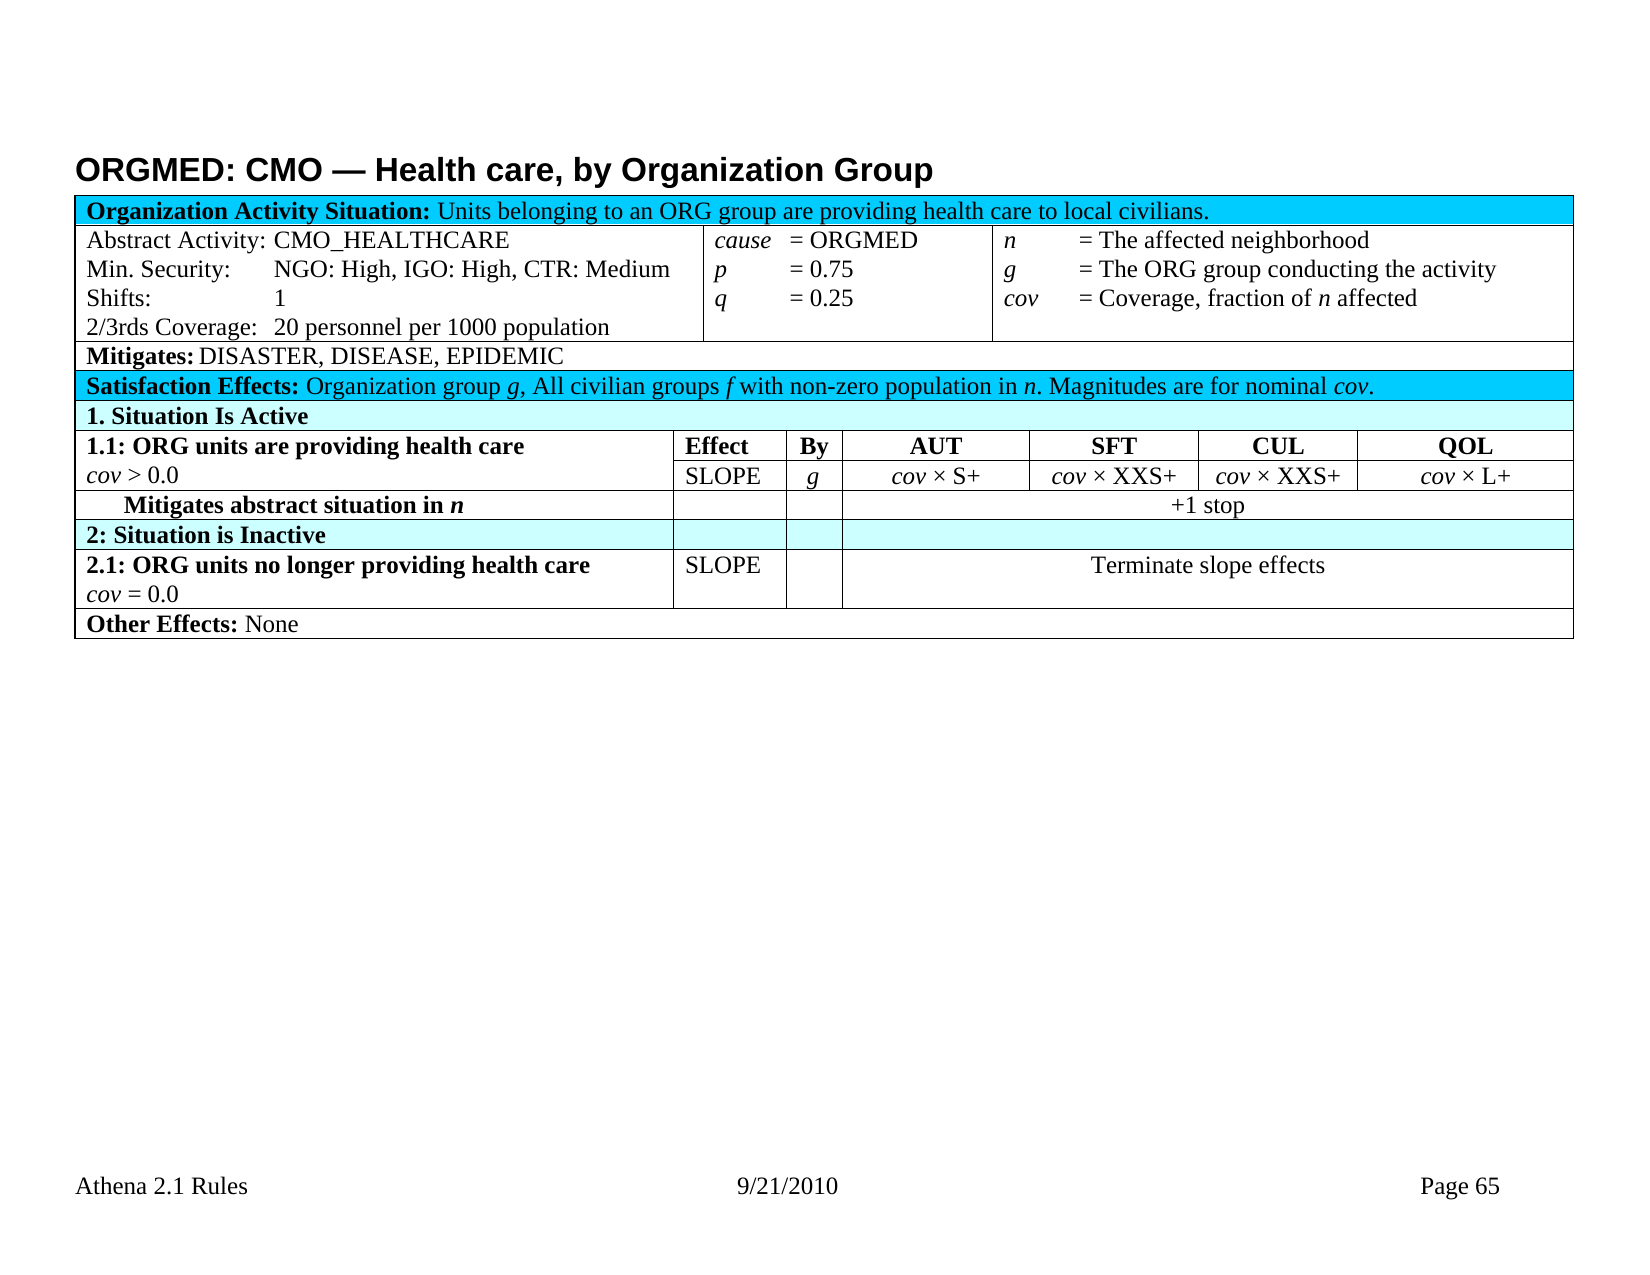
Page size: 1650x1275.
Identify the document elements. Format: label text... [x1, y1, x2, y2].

table_cell SLOPE [674, 550, 786, 608]
table_cell n = The affected neighborhood g = The ORG group conducting the activity cov = Coverage, fraction of n affected [993, 226, 1573, 341]
table_cell cov × XXS+ [1199, 461, 1357, 489]
table_header Organization Activity Situation: Units belonging to an ORG group are providing health care to local civilians. [76, 196, 1573, 224]
table_cell [843, 520, 1573, 549]
table_cell SFT [1030, 431, 1198, 460]
table_cell Terminate slope effects [843, 550, 1573, 608]
table_cell Other Effects: None [76, 609, 1573, 637]
table_cell Abstract Activity: CMO_HEALTHCARE Min. Security: NGO: High, IGO: High, CTR: Medium Shifts: 1 2/3rds Coverage: 20 personnel per 1000 population [76, 226, 703, 341]
table_cell [674, 520, 786, 549]
table_cell By [787, 431, 842, 460]
table_cell Effect [674, 431, 786, 460]
table_cell [787, 491, 842, 519]
table_cell +1 stop [843, 491, 1573, 519]
table_cell 2: Situation is Inactive [76, 520, 673, 549]
table_cell cov × L+ [1358, 461, 1573, 489]
table_cell cause = ORGMED p = 0.75 q = 0.25 [704, 226, 992, 341]
table_cell cov × S+ [843, 461, 1029, 489]
table_cell QOL [1358, 431, 1573, 460]
table_cell SLOPE [674, 461, 786, 489]
table_cell [787, 520, 842, 549]
table_cell [674, 491, 786, 519]
table_cell [787, 550, 842, 608]
table_cell 2.1: ORG units no longer providing health care cov = 0.0 [76, 550, 673, 608]
table_cell Mitigates: DISASTER, DISEASE, EPIDEMIC [76, 342, 1573, 370]
table_cell AUT [843, 431, 1029, 460]
table_cell g [787, 461, 842, 489]
table_cell 1.1: ORG units are providing health care cov > 0.0 [76, 431, 673, 489]
table_cell cov × XXS+ [1030, 461, 1198, 489]
table_cell Satisfaction Effects: Organization group g, All civilian groups f with non-zero population in n. Magnitudes are for nominal cov. [76, 371, 1573, 400]
table_cell 1. Situation Is Active [76, 401, 1573, 430]
text ORGMED: CMO — Health care, by Organization Group [75, 150, 1575, 188]
table_cell CUL [1199, 431, 1357, 460]
table_cell Mitigates abstract situation in n [76, 491, 673, 519]
